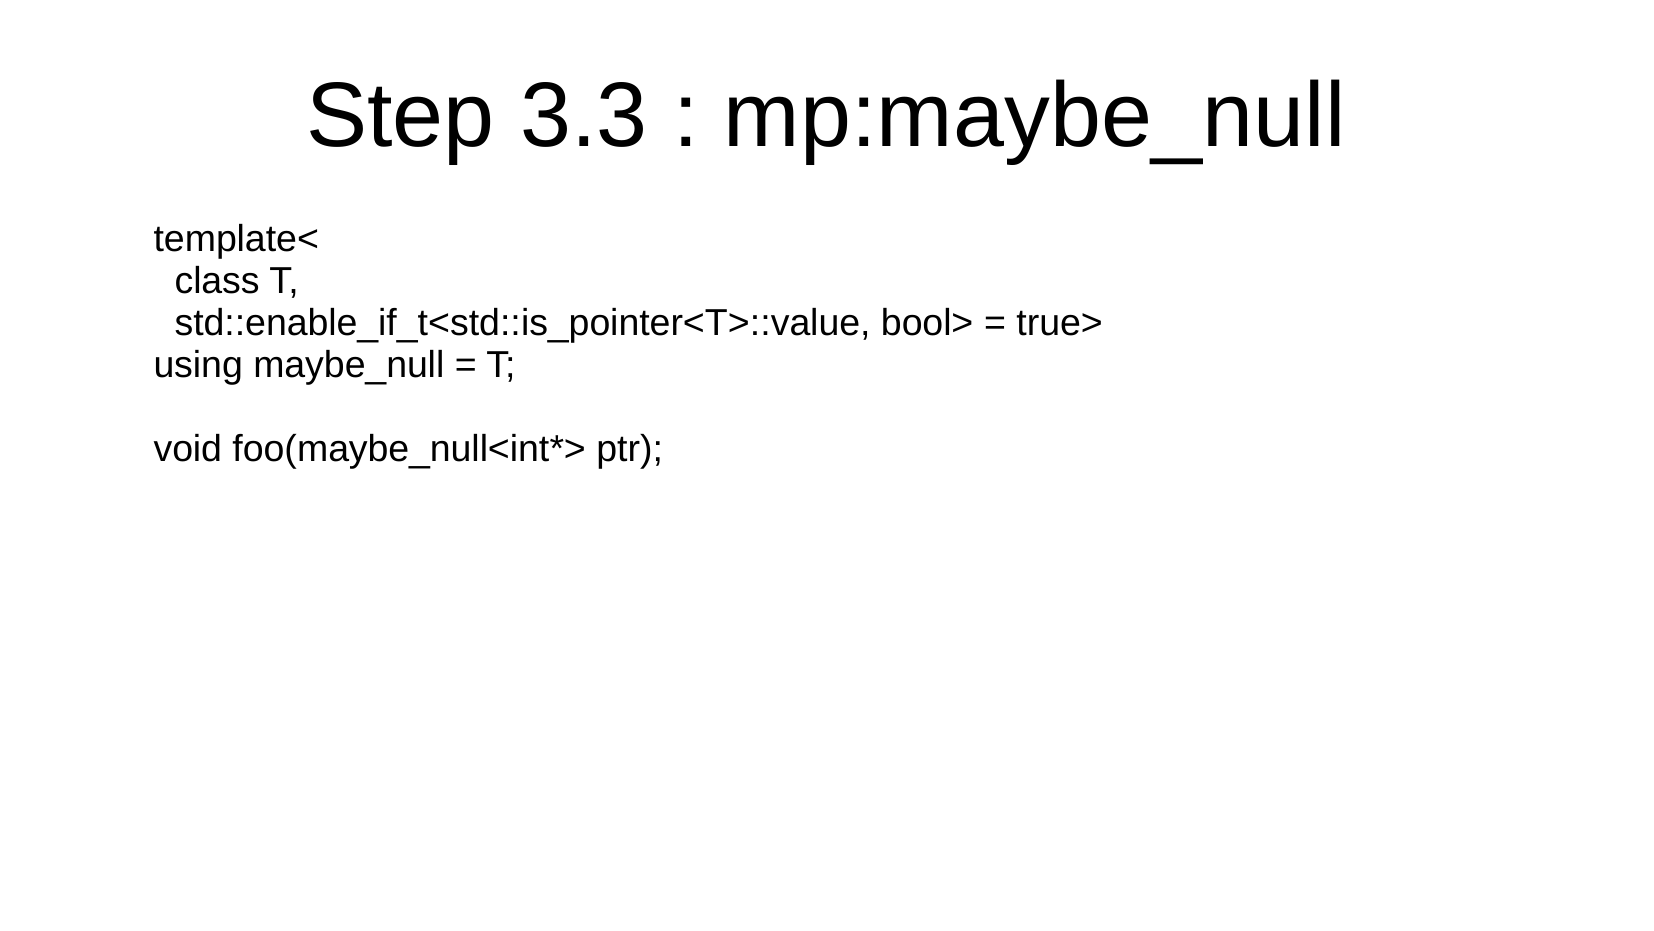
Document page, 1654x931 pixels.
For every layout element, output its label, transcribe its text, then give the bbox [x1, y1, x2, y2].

list template< class T, std::enable_if_t<std::is_pointer<T>::value, bool> = true> using maybe_null = T; void foo(maybe_null<int*> ptr); [82, 217, 1571, 758]
title Step 3.3 : mp:maybe_null [82, 37, 1571, 193]
